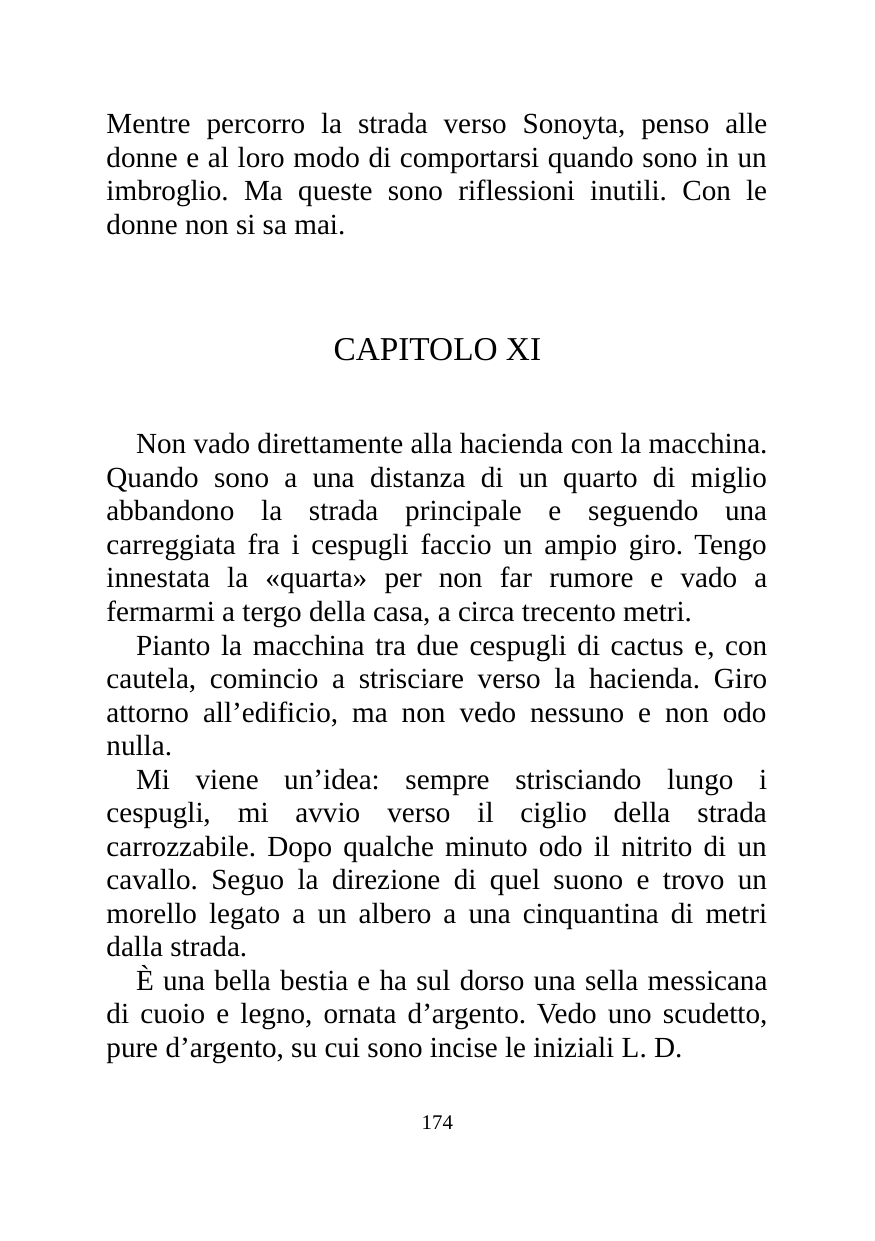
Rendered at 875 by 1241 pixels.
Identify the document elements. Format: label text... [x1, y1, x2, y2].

text Mi viene un’idea: sempre strisciando lungo i cespugli, mi avvio verso il ciglio della strada carrozzabile. Dopo qualche minuto odo il nitrito di un cavallo. Seguo la direzione di quel suono e trovo un morello legato a un albero a una cinquantina di metri dalla strada. [106, 762, 768, 963]
subtitle CAPITOLO XI [106, 329, 768, 367]
text Pianto la macchina tra due cespugli di cactus e, con cautela, comincio a strisciare verso la hacienda. Giro attorno all’edificio, ma non vedo nessuno e non odo nulla. [106, 628, 768, 762]
text È una bella bestia e ha sul dorso una sella messicana di cuoio e legno, ornata d’argento. Vedo uno scudetto, pure d’argento, su cui sono incise le iniziali L. D. [106, 963, 768, 1064]
text Non vado direttamente alla hacienda con la macchina. Quando sono a una distanza di un quarto di miglio abbandono la strada principale e seguendo una carreggiata fra i cespugli faccio un ampio giro. Tengo innestata la «quarta» per non far rumore e vado a fermarmi a tergo della casa, a circa trecento metri. [106, 426, 768, 628]
text Mentre percorro la strada verso Sonoyta, penso alle donne e al loro modo di comportarsi quando sono in un imbroglio. Ma queste sono riflessioni inutili. Con le donne non si sa mai. [106, 106, 768, 240]
